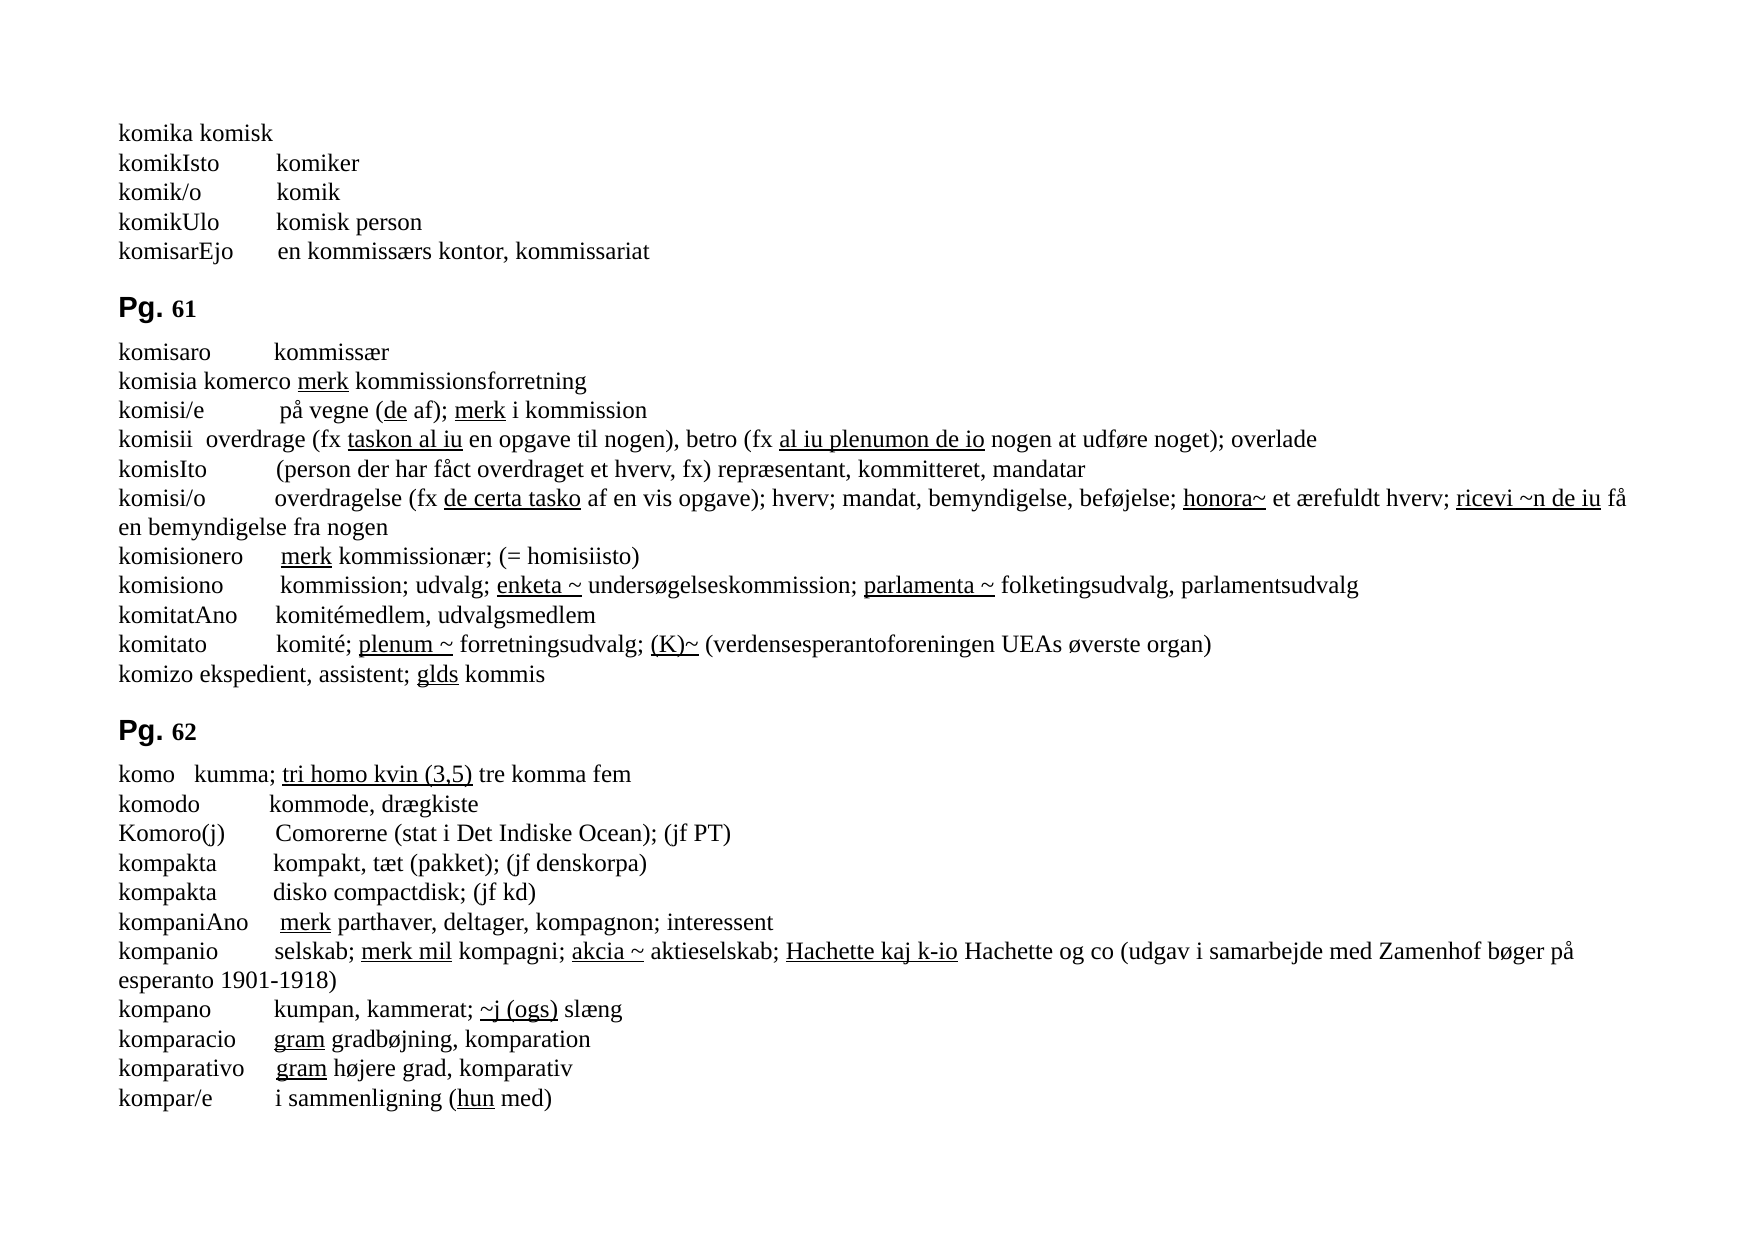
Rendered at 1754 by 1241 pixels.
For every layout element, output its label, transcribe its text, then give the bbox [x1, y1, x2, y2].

text Komoro(j) Comorerne (stat i Det Indiske Ocean); (jf PT) [118, 818, 1636, 848]
text komitatAno komitémedlem, udvalgsmedlem [118, 600, 1636, 629]
text komisiono kommission; udvalg; enketa ~ undersøgelseskommission; parlamenta ~ folketingsudvalg, parlamentsudvalg [118, 570, 1636, 600]
text komisarEjo en kommissærs kontor, kommissariat [118, 236, 1636, 266]
text kompakta disko compactdisk; (jf kd) [118, 877, 1636, 907]
text komisi/o overdragelse (fx de certa tasko af en vis opgave); hverv; mandat, bemyndigelse, beføjelse; honora~ et ærefuldt hverv; ricevi ~n de iu få en bemyndigelse fra nogen [118, 483, 1636, 541]
text komizo ekspedient, assistent; glds kommis [118, 659, 1636, 688]
text komo kumma; tri homo kvin (3,5) tre komma fem [118, 759, 1636, 789]
text komisii overdrage (fx taskon al iu en opgave til nogen), betro (fx al iu plenumon de io nogen at udføre noget); overlade [118, 424, 1636, 454]
text komitato komité; plenum ~ forretningsudvalg; (K)~ (verdensesperantoforeningen UEAs øverste organ) [118, 629, 1636, 659]
text komika komisk [118, 118, 1636, 148]
text komikIsto komiker [118, 148, 1636, 177]
text kompanio selskab; merk mil kompagni; akcia ~ aktieselskab; Hachette kaj k-io Hachette og co (udgav i samarbejde med Zamenhof bøger på esperanto 1901-1918) [118, 936, 1636, 994]
text komisaro kommissær [118, 337, 1636, 366]
text kompakta kompakt, tæt (pakket); (jf denskorpa) [118, 848, 1636, 877]
text komisi/e på vegne (de af); merk i kommission [118, 395, 1636, 424]
text kompar/e i sammenligning (hun med) [118, 1083, 1636, 1112]
text komisia komerco merk kommissionsforretning [118, 366, 1636, 395]
subtitle Pg. 62 [118, 713, 1636, 747]
text komodo kommode, drægkiste [118, 789, 1636, 818]
text komparacio gram gradbøjning, komparation [118, 1024, 1636, 1053]
text kompaniAno merk parthaver, deltager, kompagnon; interessent [118, 907, 1636, 936]
text komisionero merk kommissionær; (= homisiisto) [118, 541, 1636, 570]
subtitle Pg. 61 [118, 291, 1636, 324]
text komik/o komik [118, 177, 1636, 207]
text komisIto (person der har fåct overdraget et hverv, fx) repræsentant, kommitteret, mandatar [118, 454, 1636, 483]
text komikUlo komisk person [118, 207, 1636, 236]
text komparativo gram højere grad, komparativ [118, 1053, 1636, 1083]
text kompano kumpan, kammerat; ~j (ogs) slæng [118, 994, 1636, 1024]
